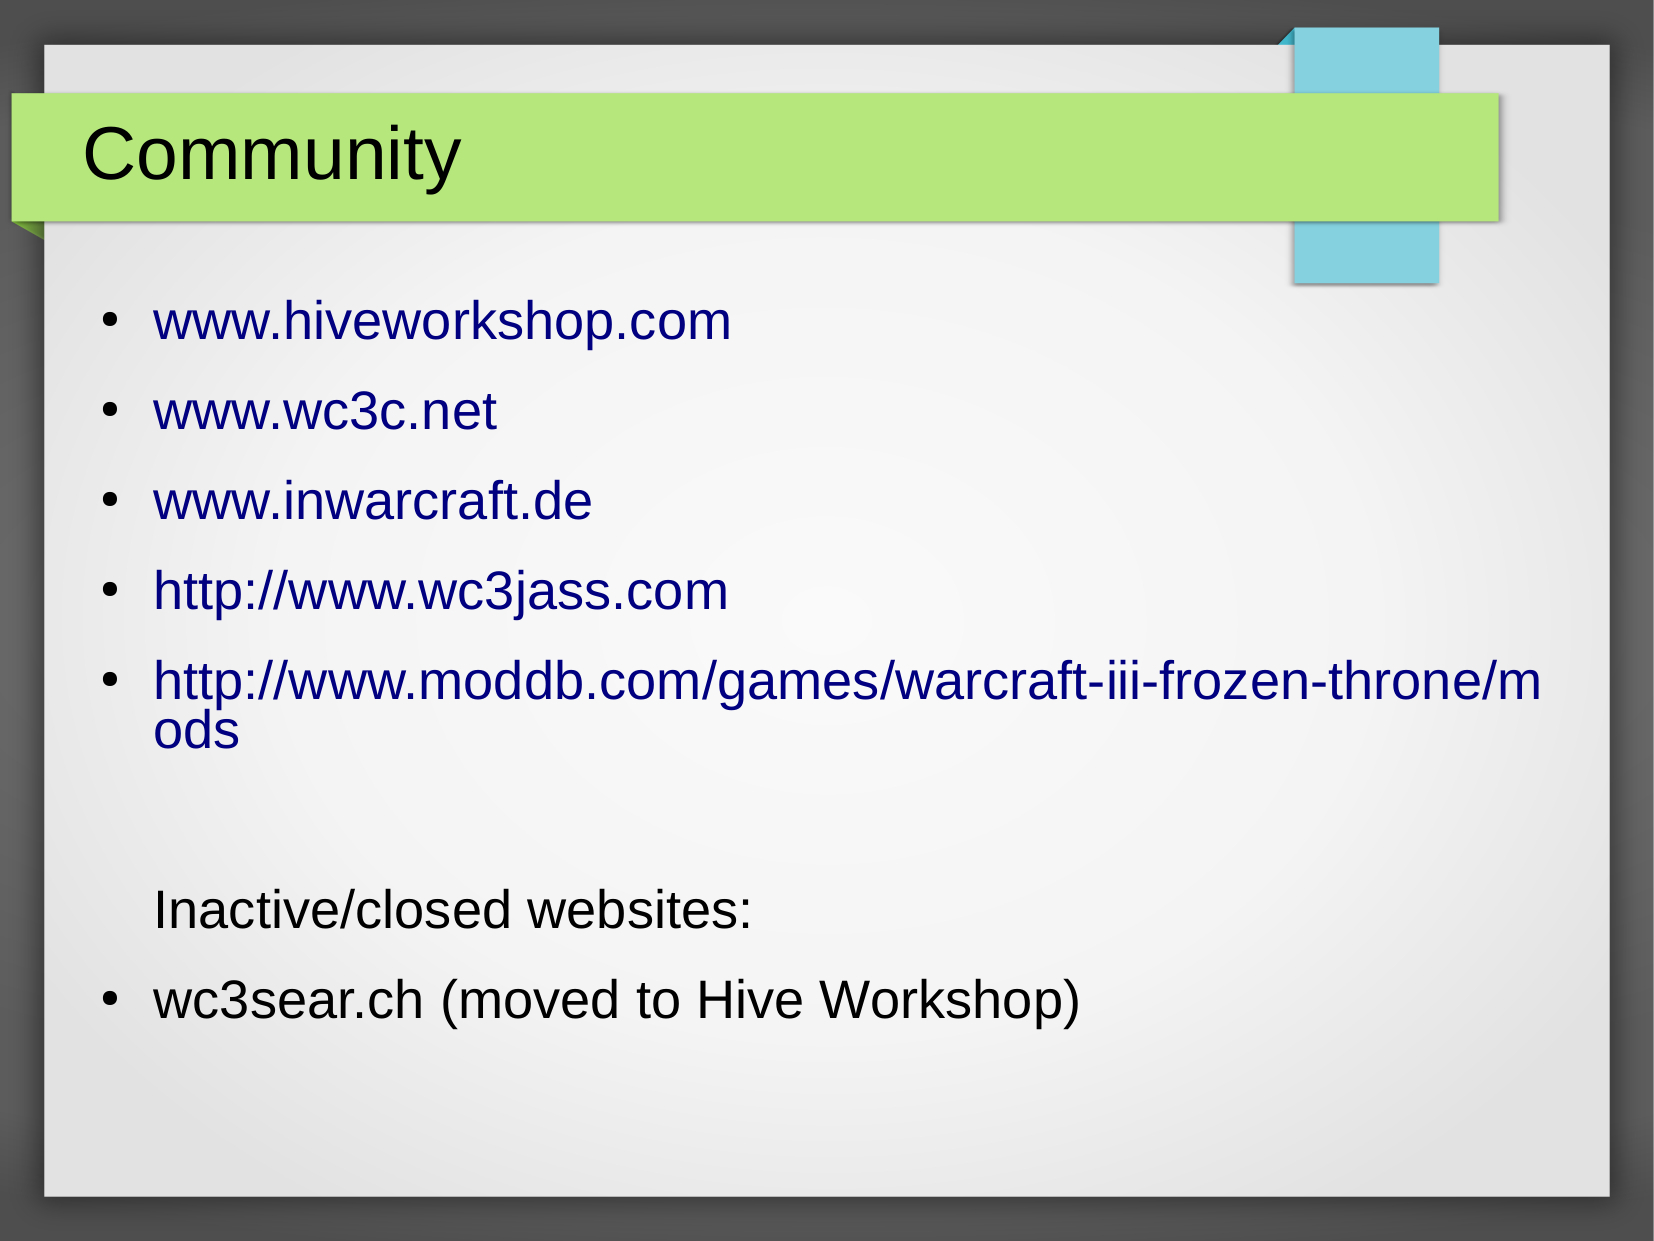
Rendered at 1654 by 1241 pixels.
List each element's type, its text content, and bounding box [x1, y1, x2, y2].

list www.hiveworkshop.com www.wc3c.net www.inwarcraft.de http://www.wc3jass.com http://www.moddb.com/games/warcraft-iii-frozen-throne/mods Inactive/closed websites: wc3sear.ch (moved to Hive Workshop) [82, 290, 1571, 1010]
picture [0, 0, 1654, 1241]
title Community [82, 94, 1264, 213]
